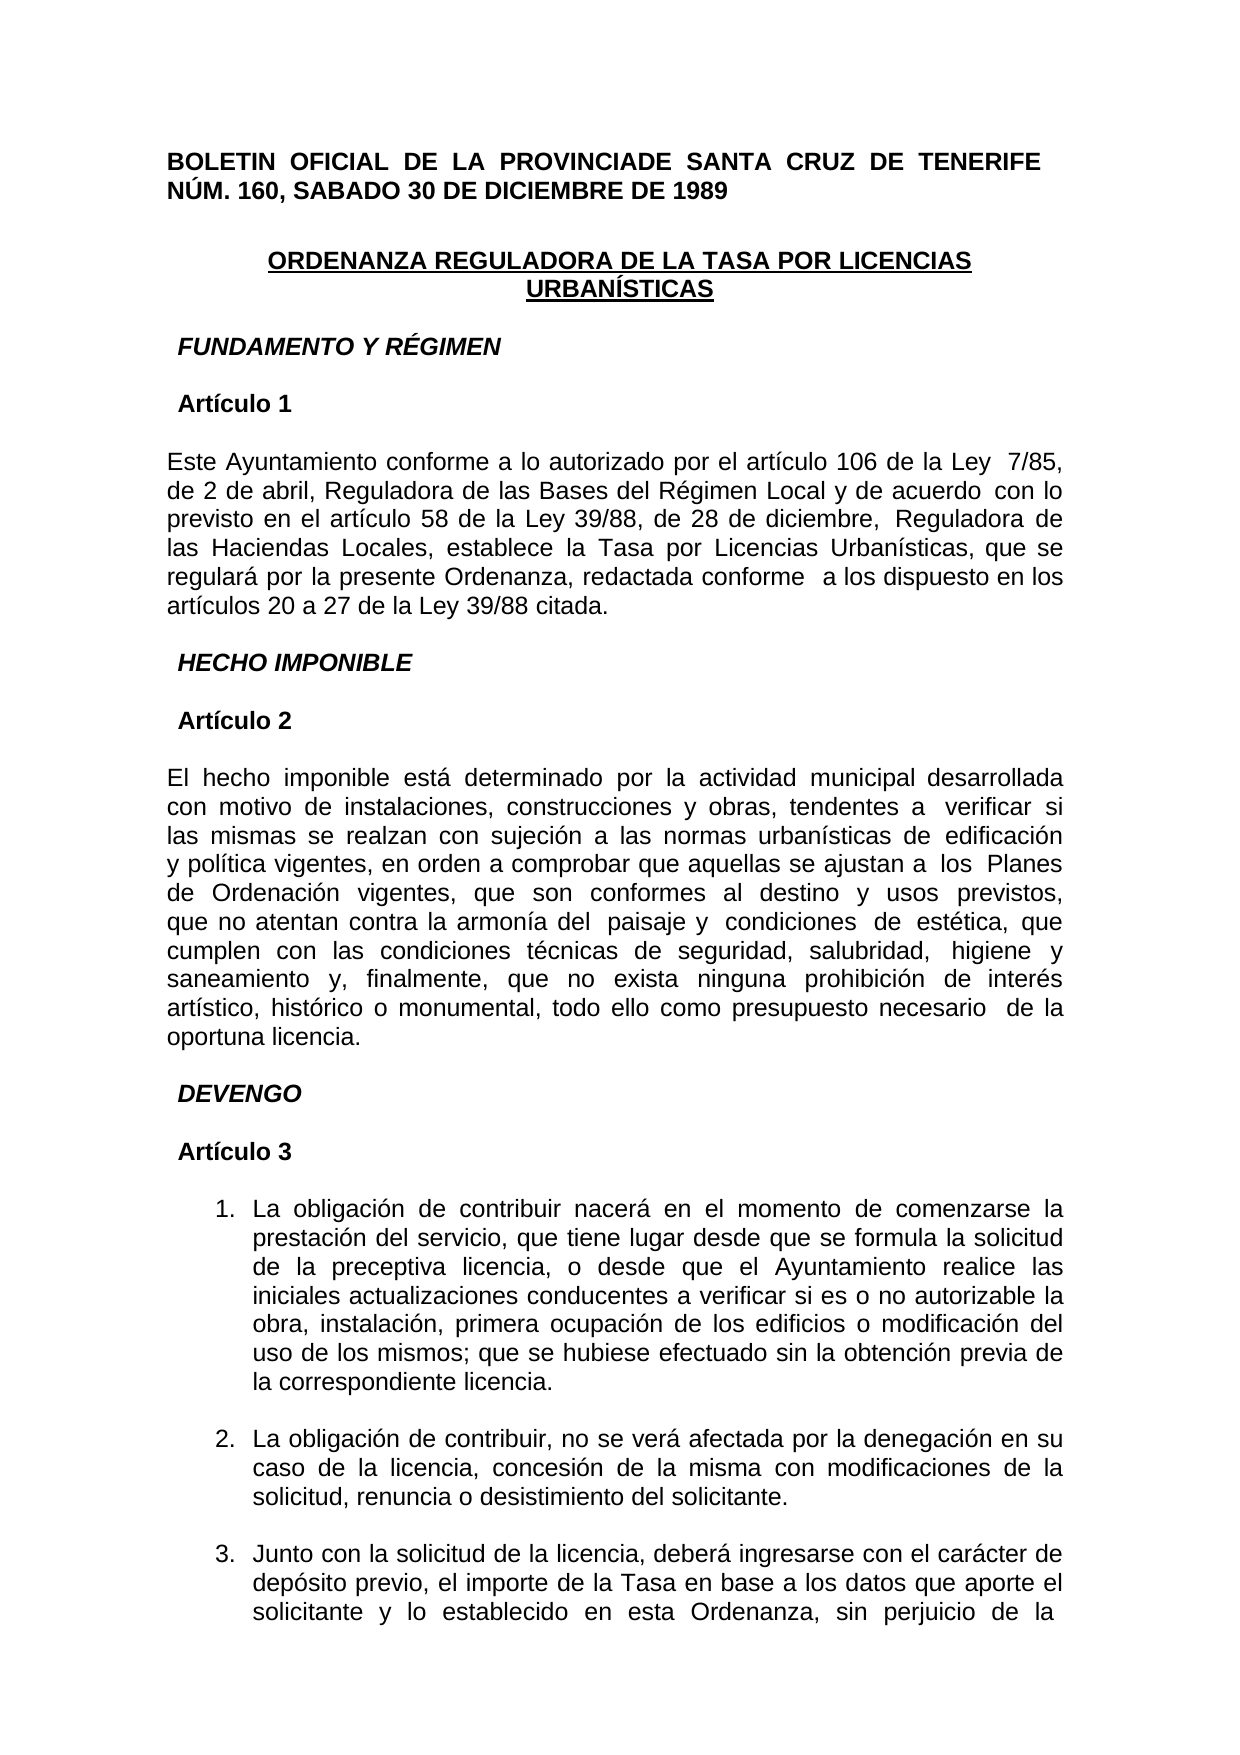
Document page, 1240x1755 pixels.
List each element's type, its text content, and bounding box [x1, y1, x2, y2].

text Este Ayuntamiento conforme a lo autorizado por el artículo 106 de la Ley 7/85, de 2 de abril, Reguladora de las Bases del Régimen Local y de acuerdo con lo previsto en el artículo 58 de la Ley 39/88, de 28 de diciembre, Reguladora de las Haciendas Locales, establece la Tasa por Licencias Urbanísticas, que se regulará por la presente Ordenanza, redactada conforme a los dispuesto en los artículos 20 a 27 de la Ley 39/88 citada. [167, 447, 1063, 619]
list La obligación de contribuir, no se verá afectada por la denegación en su caso de la licencia, concesión de la misma con modificaciones de la solicitud, renuncia o desistimiento del solicitante. [215, 1424, 1064, 1511]
subtitle FUNDAMENTO Y RÉGIMEN [177, 332, 1075, 361]
text Artículo 1 [177, 389, 1075, 418]
text El hecho imponible está determinado por la actividad municipal desarrollada con motivo de instalaciones, construcciones y obras, tendentes a verificar si las mismas se realzan con sujeción a las normas urbanísticas de edificación y política vigentes, en orden a comprobar que aquellas se ajustan a los Planes de Ordenación vigentes, que son conformes al destino y usos previstos, que no atentan contra la armonía del paisaje y condiciones de estética, que cumplen con las condiciones técnicas de seguridad, salubridad, higiene y saneamiento y, finalmente, que no exista ninguna prohibición de interés artístico, histórico o monumental, todo ello como presupuesto necesario de la oportuna licencia. [167, 763, 1063, 1051]
subtitle HECHO IMPONIBLE [177, 648, 1075, 677]
list Junto con la solicitud de la licencia, deberá ingresarse con el carácter de depósito previo, el importe de la Tasa en base a los datos que aporte el solicitante y lo establecido en esta Ordenanza, sin perjuicio de la [215, 1539, 1063, 1626]
subtitle BOLETIN OFICIAL DE LA PROVINCIADE SANTA CRUZ DE TENERIFE NÚM. 160, SABADO 30 DE DICIEMBRE DE 1989 [167, 147, 1063, 204]
text ORDENANZA REGULADORA DE LA TASA POR LICENCIAS URBANÍSTICAS [267, 246, 1071, 303]
text Artículo 3 [177, 1137, 1075, 1166]
text Artículo 2 [177, 706, 1075, 734]
subtitle DEVENGO [177, 1079, 1075, 1108]
list La obligación de contribuir nacerá en el momento de comenzarse la prestación del servicio, que tiene lugar desde que se formula la solicitud de la preceptiva licencia, o desde que el Ayuntamiento realice las iniciales actualizaciones conducentes a verificar si es o no autorizable la obra, instalación, primera ocupación de los edificios o modificación del uso de los mismos; que se hubiese efectuado sin la obtención previa de la correspondiente licencia. [215, 1194, 1063, 1396]
